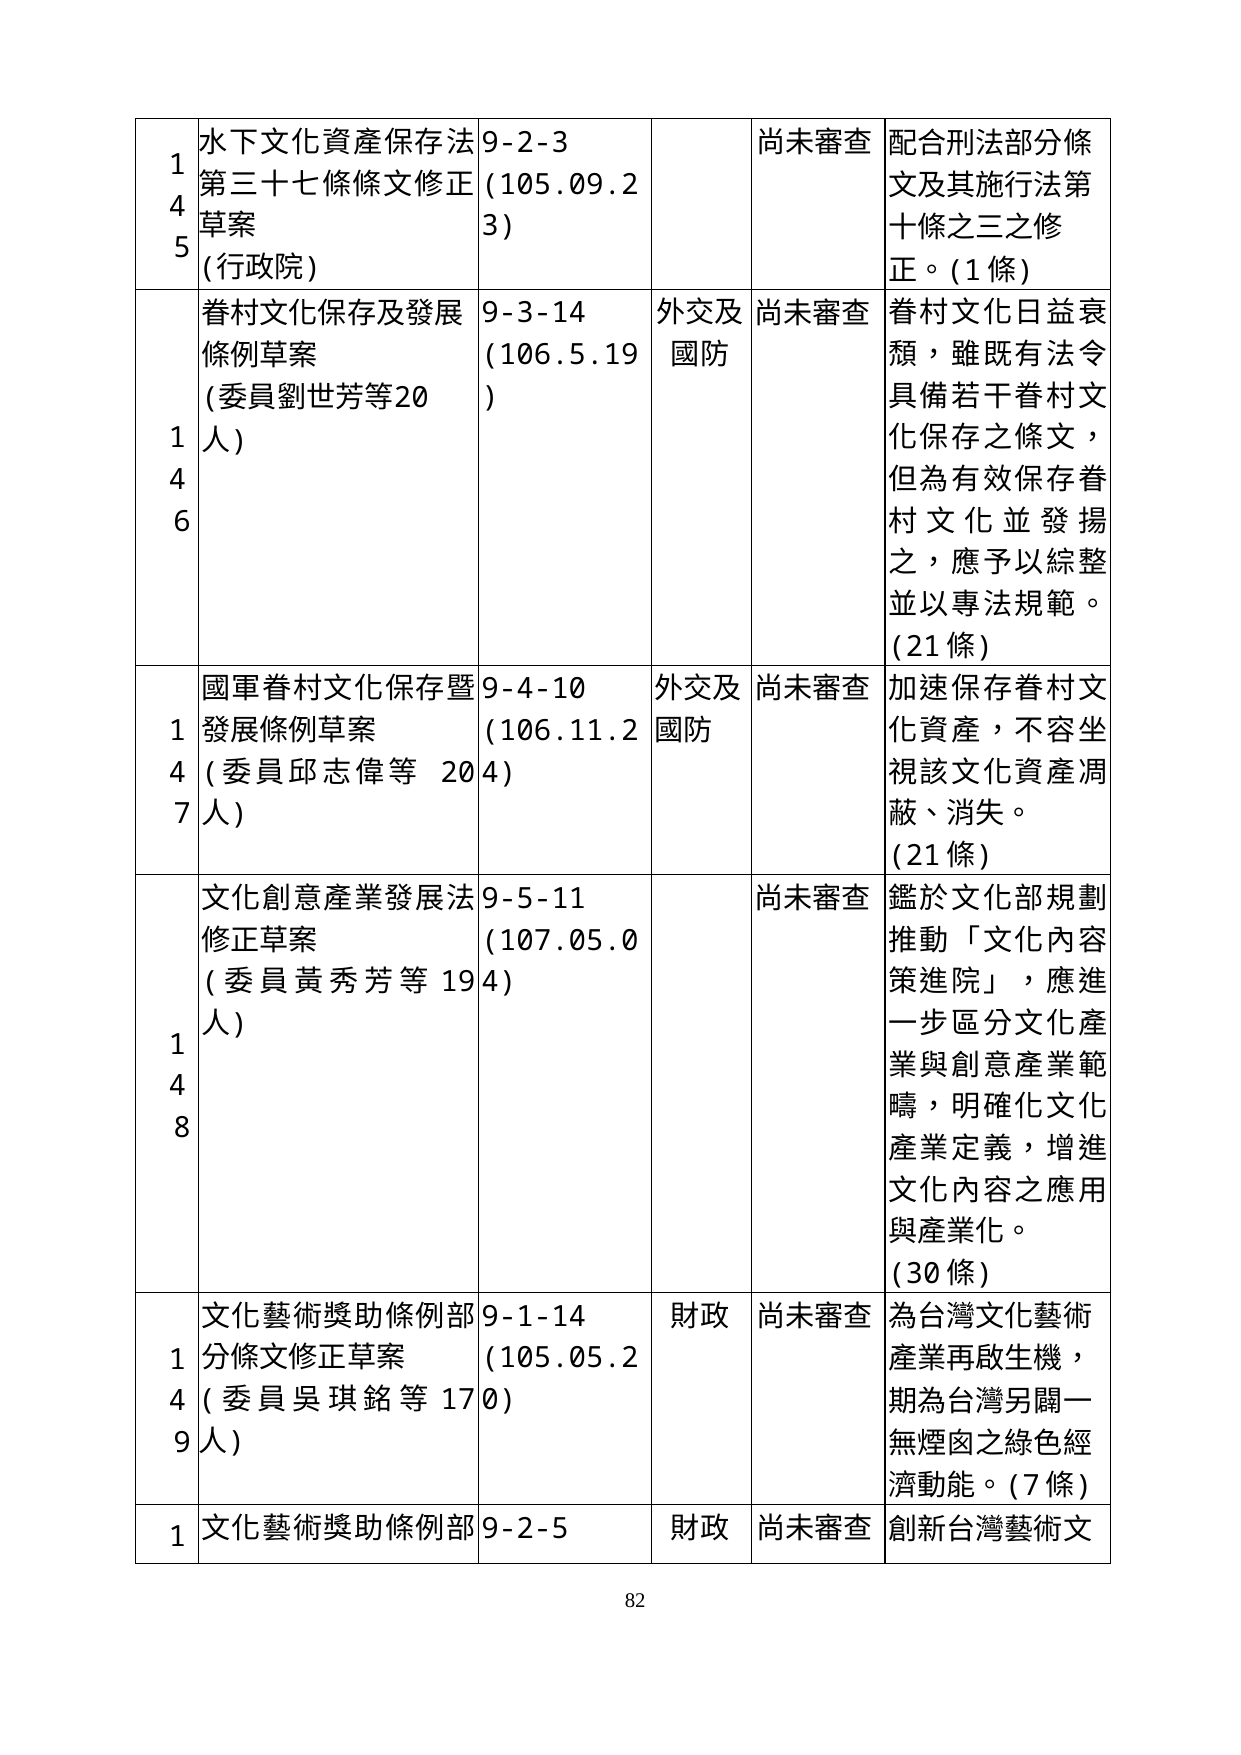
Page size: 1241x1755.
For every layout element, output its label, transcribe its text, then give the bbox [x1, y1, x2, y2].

table_cell 加速保存眷村文化資產，不容坐視該文化資產凋蔽、消失。 (21條) [886, 666, 1110, 874]
table_cell 水下文化資產保存法第三十七條條文修正草案 (行政院) [199, 119, 478, 288]
table_cell 配合刑法部分條文及其施行法第十條之三之修正。(1條) [886, 119, 1110, 288]
table_cell 鑑於文化部規劃推動「文化內容策進院」，應進一步區分文化產業與創意產業範疇，明確化文化產業定義，增進文化內容之應用與產業化。 (30條) [886, 875, 1110, 1292]
table_cell 9-4-10 (106.11.24) [479, 666, 651, 874]
table_cell 外交及國防 [652, 290, 751, 664]
table_cell 尚未審查 [752, 119, 884, 288]
table_cell [136, 666, 198, 874]
table_cell 9-5-11 (107.05.04) [479, 875, 651, 1292]
table_cell [652, 119, 751, 288]
table_cell 尚未審查 [752, 1293, 884, 1504]
table_cell 9-2-5 [479, 1505, 651, 1563]
table_cell 眷村文化日益衰頹，雖既有法令具備若干眷村文化保存之條文，但為有效保存眷村文化並發揚之，應予以綜整並以專法規範。(21條) [886, 290, 1110, 664]
table_cell 尚未審查 [752, 1505, 884, 1563]
table_cell 為台灣文化藝術產業再啟生機，期為台灣另闢一無煙囪之綠色經濟動能。(7條) [886, 1293, 1110, 1504]
table_cell 文化藝術獎助條例部分條文修正草案 (委員吳琪銘等17人) [199, 1293, 478, 1504]
table_cell 文化創意產業發展法修正草案 (委員黃秀芳等19人) [199, 875, 478, 1292]
table_cell 財政 [652, 1505, 751, 1563]
table_cell 財政 [652, 1293, 751, 1504]
table_cell [652, 875, 751, 1292]
table_cell 眷村文化保存及發展條例草案 (委員劉世芳等20人) [199, 290, 478, 664]
table_cell 9-2-3 (105.09.23) [479, 119, 651, 288]
table_cell [136, 1505, 198, 1563]
table_cell 9-1-14 (105.05.20) [479, 1293, 651, 1504]
table_cell 尚未審查 [752, 666, 884, 874]
table_cell 國軍眷村文化保存暨發展條例草案 (委員邱志偉等 20人) [199, 666, 478, 874]
table_cell [136, 119, 198, 288]
table_cell 尚未審查 [752, 290, 884, 664]
table_cell 尚未審查 [752, 875, 884, 1292]
table_cell [136, 1293, 198, 1504]
table_cell [136, 290, 198, 664]
table_cell 外交及國防 [652, 666, 751, 874]
table_cell 文化藝術獎助條例部 [199, 1505, 478, 1563]
table_cell 創新台灣藝術文 [886, 1505, 1110, 1563]
table_cell 9-3-14 (106.5.19) [479, 290, 651, 664]
table_cell [136, 875, 198, 1292]
